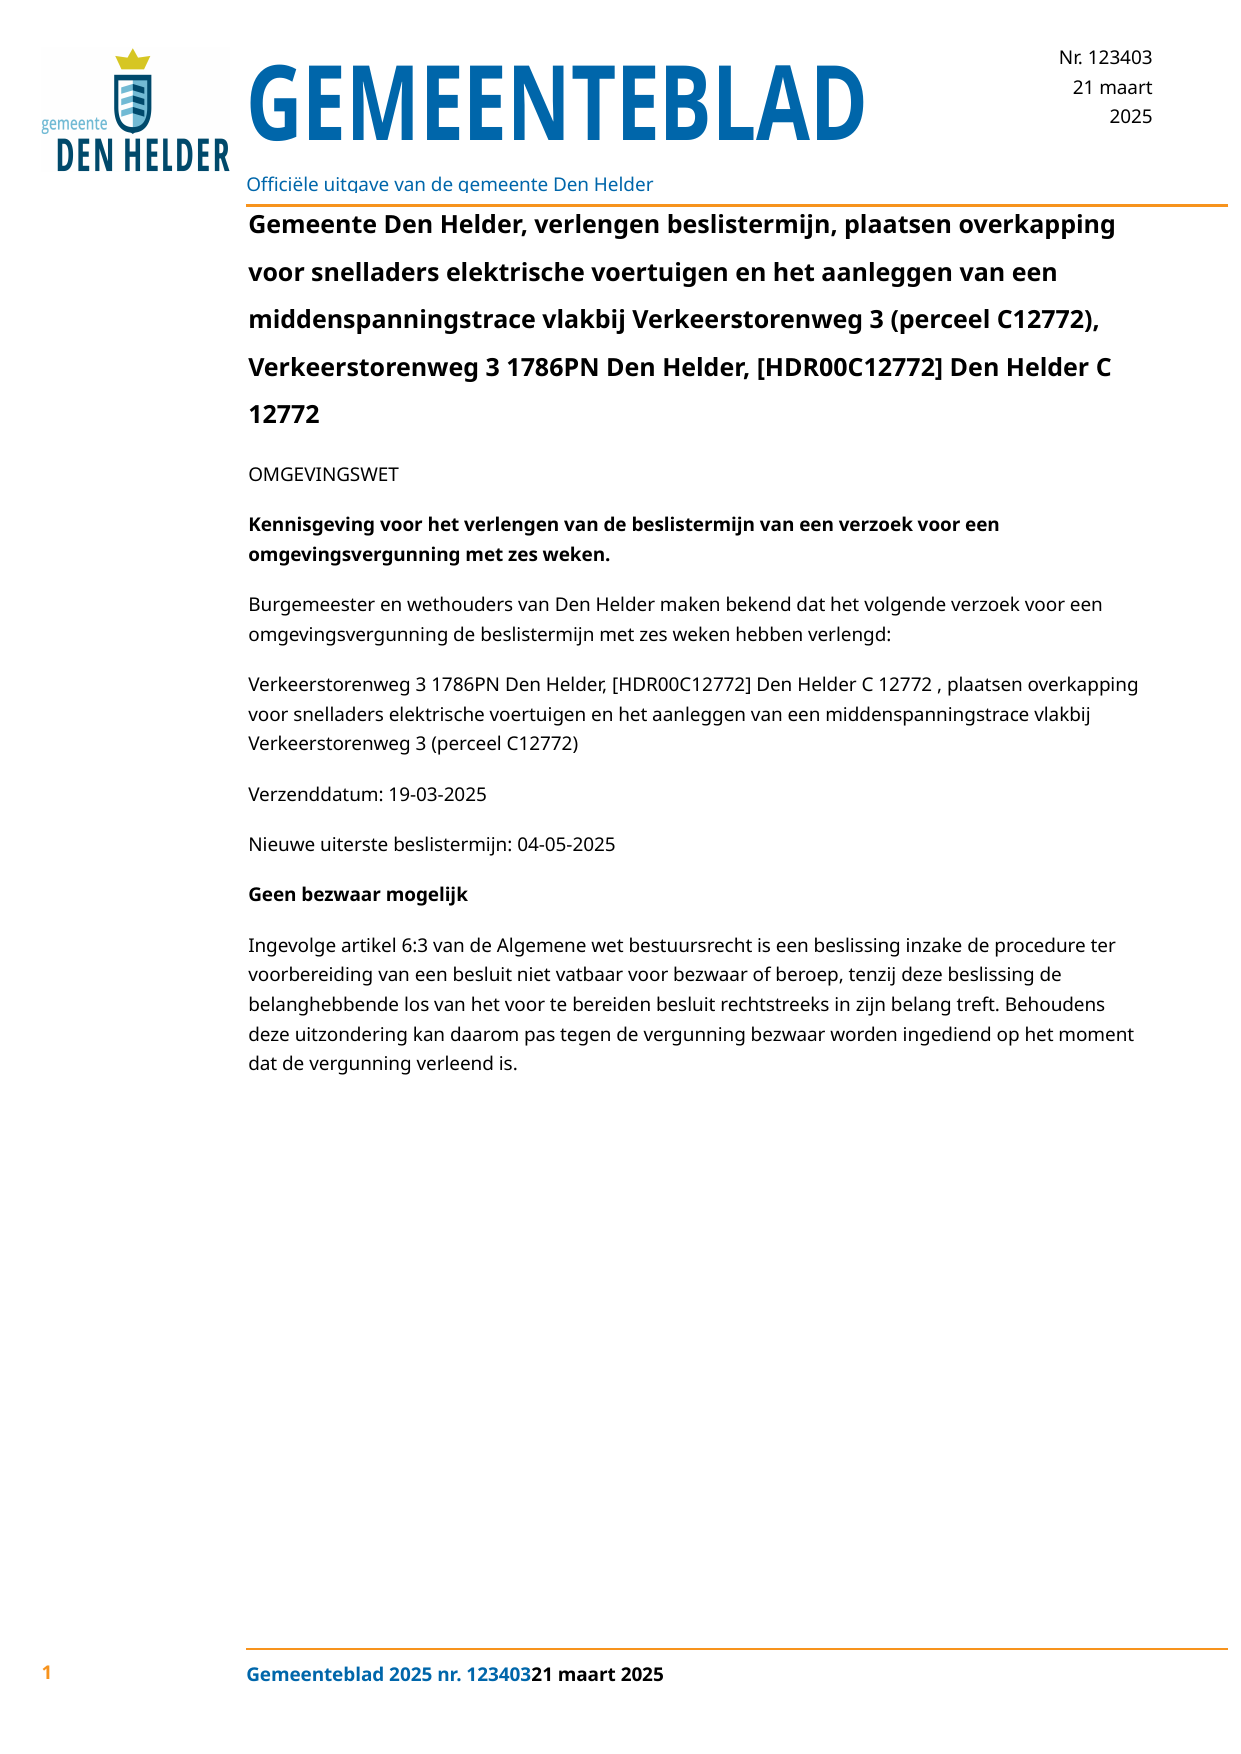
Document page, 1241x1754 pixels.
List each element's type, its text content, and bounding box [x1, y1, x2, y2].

picture [41, 47, 231, 172]
text OMGEVINGSWET [248, 461, 1152, 486]
text Nieuwe uiterste beslistermijn: 04-05-2025 [248, 831, 1152, 857]
text Gemeente Den Helder, verlengen beslistermijn, plaatsen overkapping voor snelladers elektrische voertuigen en het aanleggen van een middenspanningstrace vlakbij Verkeerstorenweg 3 (perceel C12772), Verkeerstorenweg 3 1786PN Den Helder, [HDR00C12772] Den Helder C 12772 [248, 207, 1152, 431]
picture [130, 157, 135, 172]
text Kennisgeving voor het verlengen van de beslistermijn van een verzoek voor een omgevingsvergunning met zes weken. [248, 511, 1152, 566]
text Ingevolge artikel 6:3 van de Algemene wet bestuursrecht is een beslissing inzake de procedure ter voorbereiding van een besluit niet vatbaar voor bezwaar of beroep, tenzij deze beslissing de belanghebbende los van het voor te bereiden besluit rechtstreeks in zijn belang treft. Behoudens deze uitzondering kan daarom pas tegen de vergunning bezwaar worden ingediend op het moment dat de vergunning verleend is. [248, 932, 1152, 1076]
picture [100, 154, 106, 172]
text Geen bezwaar mogelijk [248, 882, 1152, 907]
text Verkeerstorenweg 3 1786PN Den Helder, [HDR00C12772] Den Helder C 12772 , plaatsen overkapping voor snelladers elektrische voertuigen en het aanleggen van een middenspanningstrace vlakbij Verkeerstorenweg 3 (perceel C12772) [248, 671, 1152, 756]
picture [182, 144, 187, 165]
picture [220, 160, 224, 172]
text Burgemeester en wethouders van Den Helder maken bekend dat het volgende verzoek voor een omgevingsvergunning de beslistermijn met zes weken hebben verlengd: [248, 591, 1152, 646]
picture [63, 144, 68, 165]
text Verzenddatum: 19-03-2025 [248, 781, 1152, 806]
